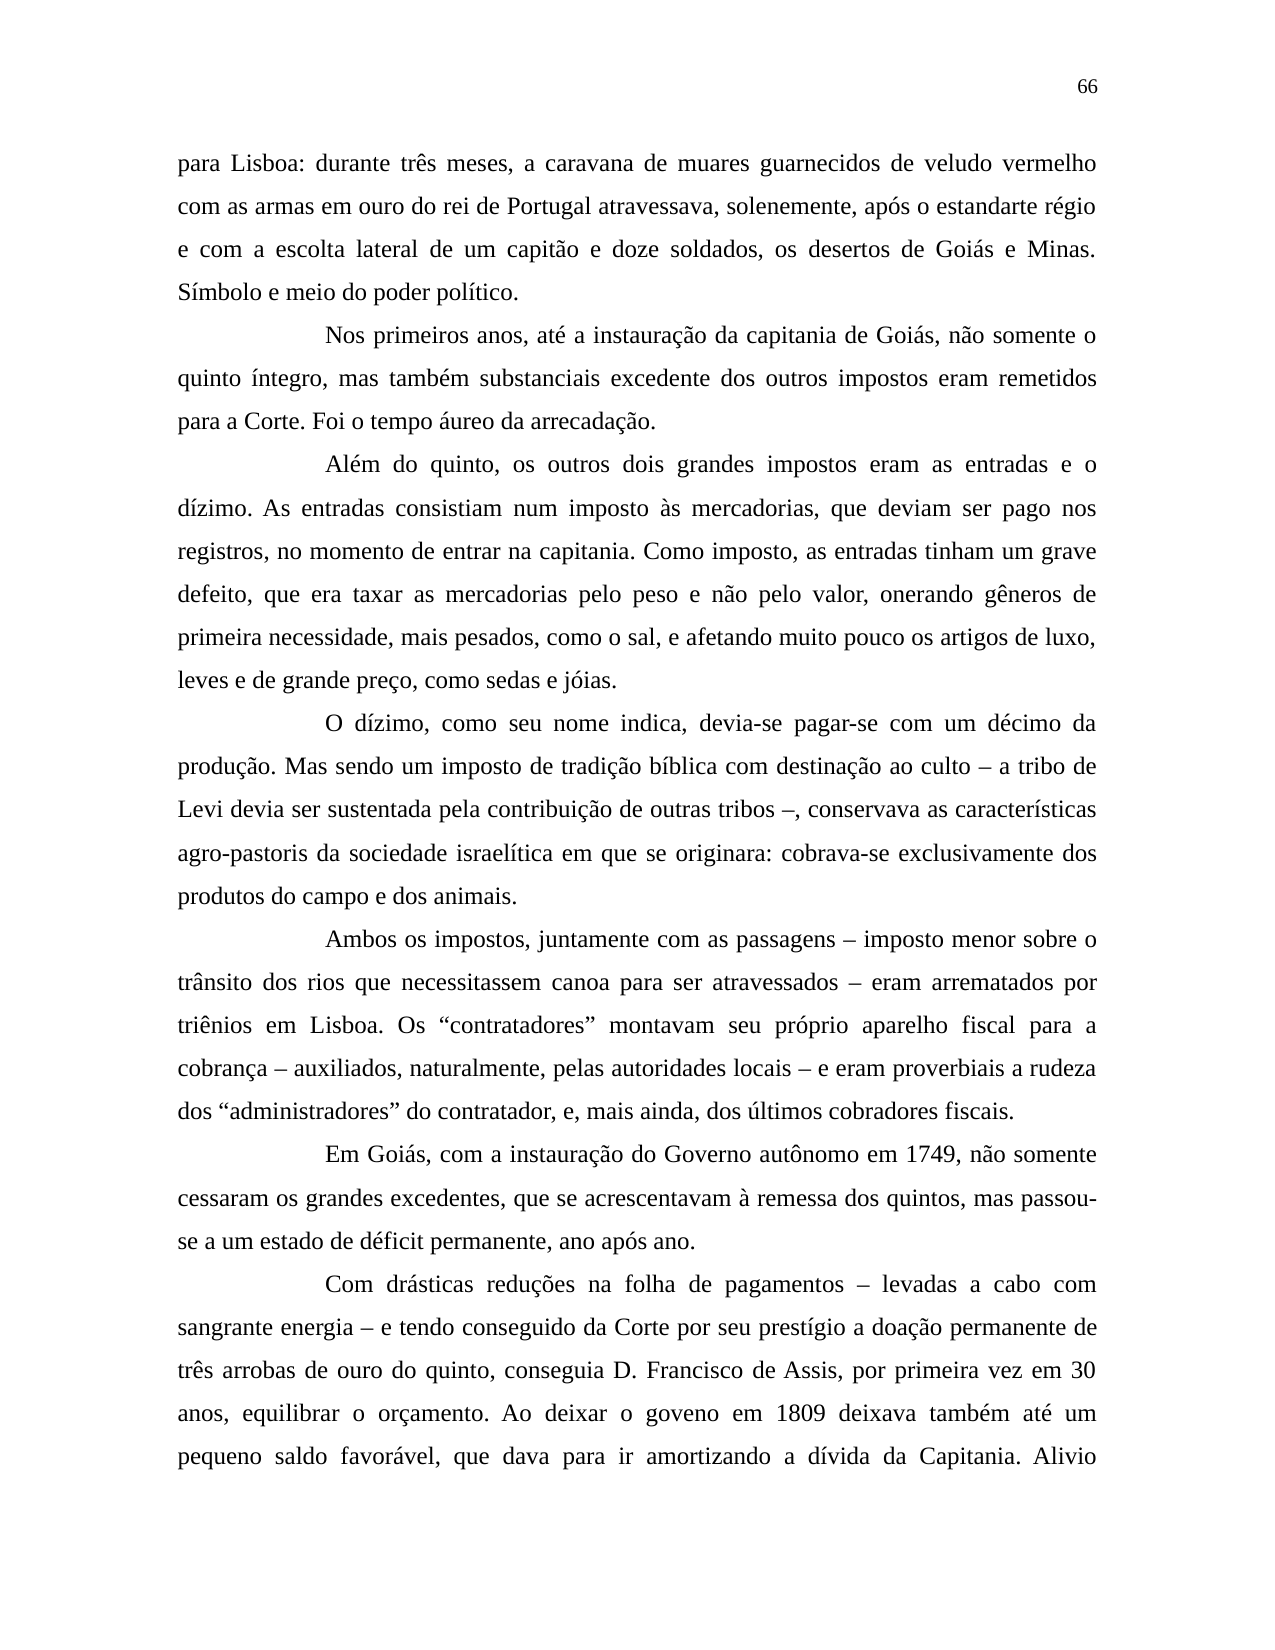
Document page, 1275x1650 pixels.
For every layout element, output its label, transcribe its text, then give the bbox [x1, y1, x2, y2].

text O dízimo, como seu nome indica, devia-se pagar-se com um décimo da produção. Mas sendo um imposto de tradição bíblica com destinação ao culto – a tribo de Levi devia ser sustentada pela contribuição de outras tribos –, conservava as características agro-pastoris da sociedade israelítica em que se originara: cobrava-se exclusivamente dos produtos do campo e dos animais. [177, 708, 1098, 909]
text Além do quinto, os outros dois grandes impostos eram as entradas e o dízimo. As entradas consistiam num imposto às mercadorias, que deviam ser pago nos registros, no momento de entrar na capitania. Como imposto, as entradas tinham um grave defeito, que era taxar as mercadorias pelo peso e não pelo valor, onerando gêneros de primeira necessidade, mais pesados, como o sal, e afetando muito pouco os artigos de luxo, leves e de grande preço, como sedas e jóias. [177, 449, 1098, 694]
text para Lisboa: durante três meses, a caravana de muares guarnecidos de veludo vermelho com as armas em ouro do rei de Portugal atravessava, solenemente, após o estandarte régio e com a escolta lateral de um capitão e doze soldados, os desertos de Goiás e Minas. Símbolo e meio do poder político. [177, 148, 1098, 306]
text Com drásticas reduções na folha de pagamentos – levadas a cabo com sangrante energia – e tendo conseguido da Corte por seu prestígio a doação permanente de três arrobas de ouro do quinto, conseguia D. Francisco de Assis, por primeira vez em 30 anos, equilibrar o orçamento. Ao deixar o goveno em 1809 deixava também até um pequeno saldo favorável, que dava para ir amortizando a dívida da Capitania. Alivio [177, 1269, 1098, 1470]
text Em Goiás, com a instauração do Governo autônomo em 1749, não somente cessaram os grandes excedentes, que se acrescentavam à remessa dos quintos, mas passou-se a um estado de déficit permanente, ano após ano. [177, 1139, 1098, 1254]
text Nos primeiros anos, até a instauração da capitania de Goiás, não somente o quinto íntegro, mas também substanciais excedente dos outros impostos eram remetidos para a Corte. Foi o tempo áureo da arrecadação. [177, 320, 1098, 435]
text Ambos os impostos, juntamente com as passagens – imposto menor sobre o trânsito dos rios que necessitassem canoa para ser atravessados – eram arrematados por triênios em Lisboa. Os “contratadores” montavam seu próprio aparelho fiscal para a cobrança – auxiliados, naturalmente, pelas autoridades locais – e eram proverbiais a rudeza dos “administradores” do contratador, e, mais ainda, dos últimos cobradores fiscais. [177, 924, 1098, 1125]
